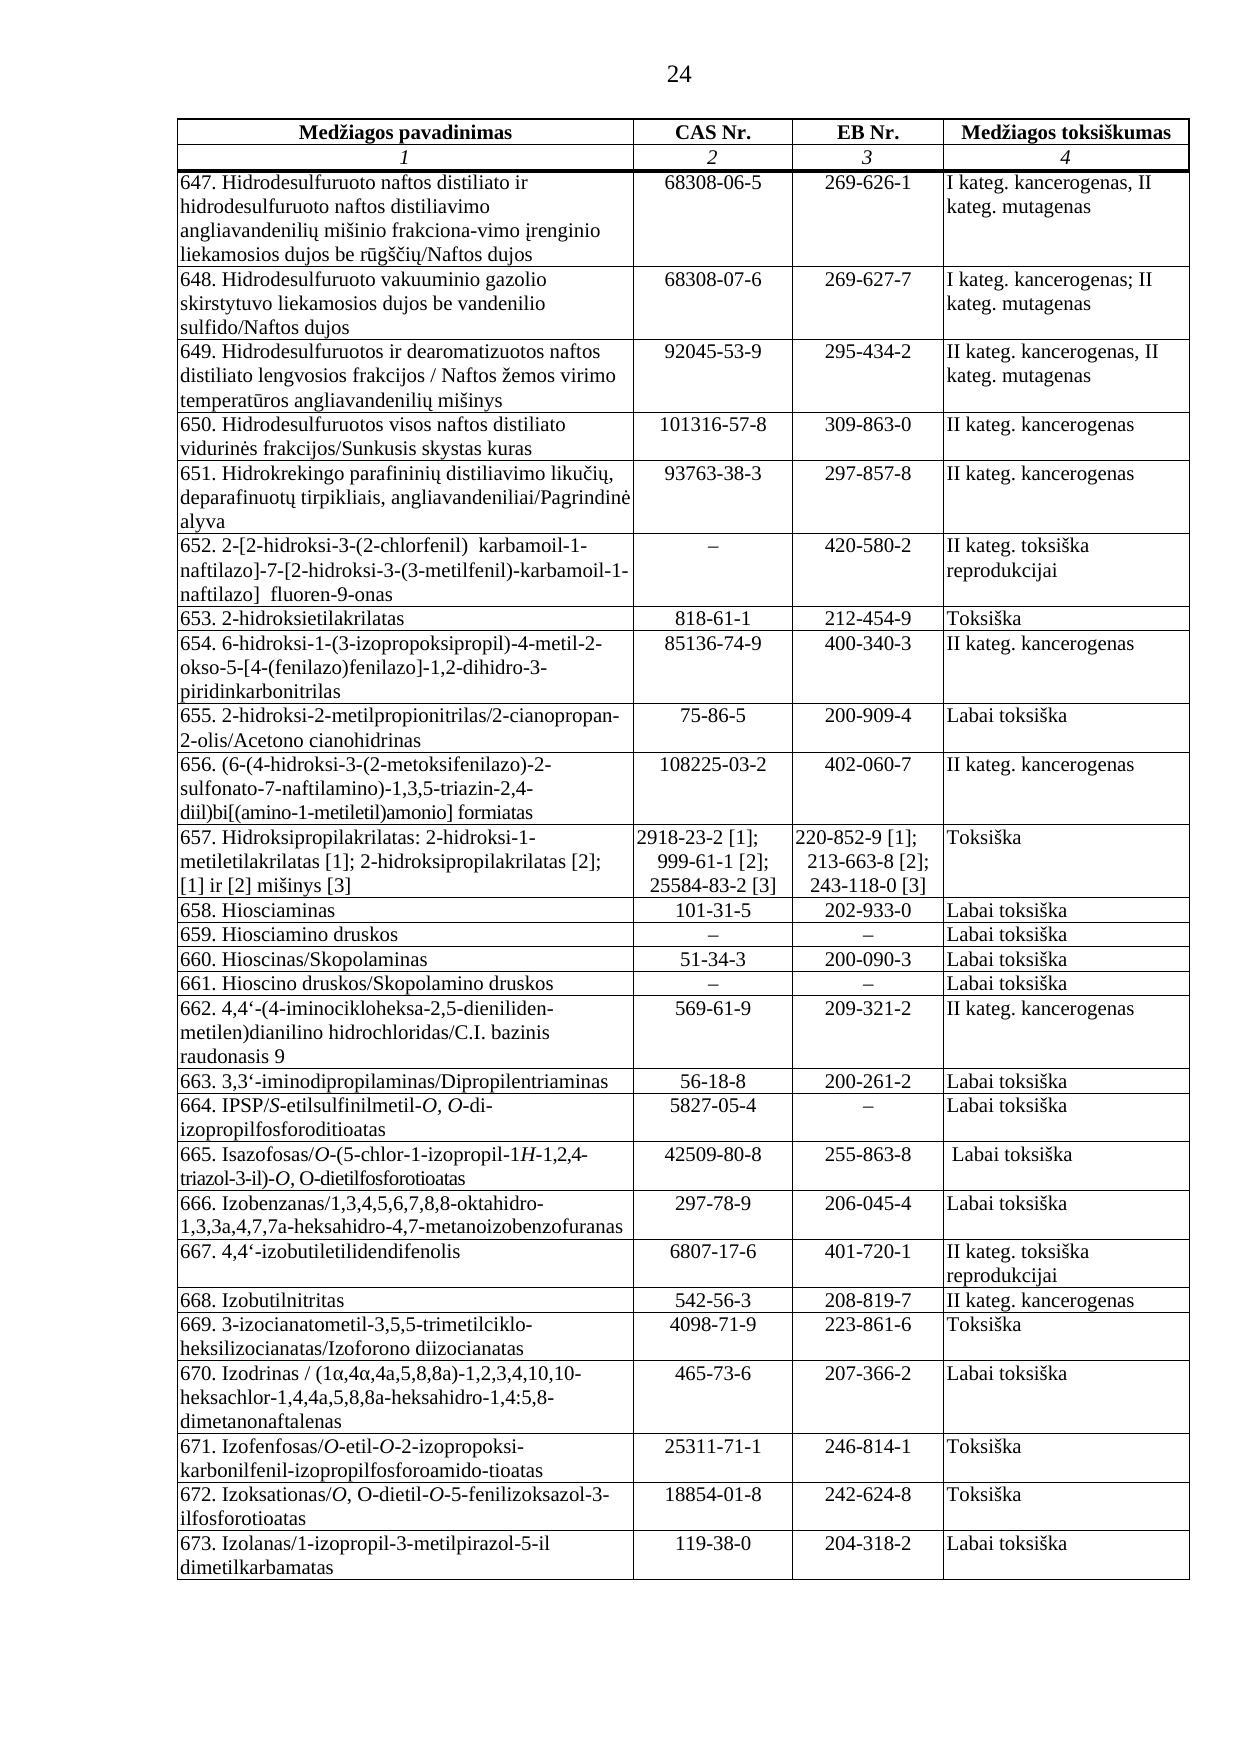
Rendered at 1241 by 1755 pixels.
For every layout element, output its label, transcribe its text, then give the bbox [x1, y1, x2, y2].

table_cell 202-933-0 [793, 898, 943, 922]
table_cell 92045-53-9 [634, 340, 792, 412]
table_cell 649. Hidrodesulfuruotos ir dearomatizuotos naftos distiliato lengvosios frakcijos / Naftos žemos virimo temperatūros angliavandenilių mišinys [178, 340, 633, 412]
table_cell 655. 2-hidroksi-2-metilpropionitrilas/2-cianopropan-2-olis/Acetono cianohidrinas [178, 704, 633, 752]
table_cell – [634, 534, 792, 606]
table_cell 647. Hidrodesulfuruoto naftos distiliato ir hidrodesulfuruoto naftos distiliavimo angliavandenilių mišinio frakciona-vimo įrenginio liekamosios dujos be rūgščių/Naftos dujos [178, 173, 633, 266]
table_cell 56-18-8 [634, 1069, 792, 1093]
table_cell 665. Isazofosas/O-(5-chlor-1-izopropil-1H-1,2,4-triazol-3-il)-O, O-dietilfosforotioatas [178, 1142, 633, 1190]
table_cell 667. 4,4‘-izobutiletilidendifenolis [178, 1240, 633, 1287]
table_cell Toksiška [944, 825, 1189, 897]
table_cell 101316-57-8 [634, 413, 792, 460]
table_cell 569-61-9 [634, 996, 792, 1068]
table_cell II kateg. toksiška reprodukcijai [944, 534, 1189, 606]
table_cell 309-863-0 [793, 413, 943, 460]
table_cell Labai toksiška [944, 1191, 1189, 1238]
table_cell 402-060-7 [793, 753, 943, 824]
table_cell 242-624-8 [793, 1483, 943, 1530]
table_cell 2 [634, 145, 792, 169]
table_cell 204-318-2 [793, 1531, 943, 1579]
table_cell 542-56-3 [634, 1288, 792, 1312]
table_cell 75-86-5 [634, 704, 792, 752]
table_cell II kateg. kancerogenas [944, 461, 1189, 533]
table_cell 658. hiosciaminas [178, 898, 633, 922]
table_cell 246-814-1 [793, 1434, 943, 1482]
table_cell Labai toksiška [944, 947, 1189, 971]
table_cell 664. IPSP/S-etilsulfinilmetil-O, O-di-izopropilfosforoditioatas [178, 1094, 633, 1141]
table_header EB Nr. [793, 120, 943, 144]
table_cell 68308-06-5 [634, 173, 792, 266]
table_cell II kateg. kancerogenas [944, 413, 1189, 460]
table_cell 654. 6-hidroksi-1-(3-izopropoksipropil)-4-metil-2-okso-5-[4-(fenilazo)fenilazo]-1,2-dihidro-3-piridinkarbonitrilas [178, 631, 633, 703]
table_cell 401-720-1 [793, 1240, 943, 1287]
table_header Medžiagos toksiškumas [944, 120, 1188, 144]
table_cell Toksiška [944, 1434, 1189, 1482]
table_cell 4 [944, 145, 1188, 169]
table_cell – [793, 1094, 943, 1141]
table_cell 669. 3-izocianatometil-3,5,5-trimetilciklo-heksilizocianatas/Izoforono diizocianatas [178, 1313, 633, 1360]
table_cell I kateg. kancerogenas, II kateg. mutagenas [944, 173, 1189, 266]
table_cell II kateg. toksiška reprodukcijai [944, 1240, 1189, 1287]
table_cell 668. Izobutilnitritas [178, 1288, 633, 1312]
table_cell I kateg. kancerogenas; II kateg. mutagenas [944, 267, 1189, 339]
table_cell 663. 3,3‘-iminodipropilaminas/Dipropilentriaminas [178, 1069, 633, 1093]
table_cell 465-73-6 [634, 1361, 792, 1433]
table_cell 119-38-0 [634, 1531, 792, 1579]
table_cell 209-321-2 [793, 996, 943, 1068]
table_cell Labai toksiška [944, 923, 1189, 946]
table_cell 208-819-7 [793, 1288, 943, 1312]
table_cell 295-434-2 [793, 340, 943, 412]
table_cell – [634, 923, 792, 946]
table_cell 85136-74-9 [634, 631, 792, 703]
table_cell Labai toksiška [944, 1094, 1189, 1141]
table_cell Labai toksiška [944, 704, 1189, 752]
table_cell 672. Izoksationas/O, O-dietil-O-5-fenilizoksazol-3-ilfosforotioatas [178, 1483, 633, 1530]
table_cell 255-863-8 [793, 1142, 943, 1190]
table_cell – [793, 923, 943, 946]
table_cell 206-045-4 [793, 1191, 943, 1238]
table_cell 818-61-1 [634, 607, 792, 630]
table_cell 101-31-5 [634, 898, 792, 922]
table_cell 207-366-2 [793, 1361, 943, 1433]
table_cell II kateg. kancerogenas [944, 996, 1189, 1068]
table_cell 2918-23-2 [1]; 999-61-1 [2]; 25584-83-2 [3] [634, 825, 792, 897]
table_cell Labai toksiška [944, 1142, 1189, 1190]
table_cell II kateg. kancerogenas, II kateg. mutagenas [944, 340, 1189, 412]
table_cell 212-454-9 [793, 607, 943, 630]
table_cell 660. Hioscinas/Skopolaminas [178, 947, 633, 971]
table_cell II kateg. kancerogenas [944, 631, 1189, 703]
table_header Medžiagos pavadinimas [178, 120, 633, 144]
table_cell 671. Izofenfosas/O-etil-O-2-izopropoksi-karbonilfenil-izopropilfosforoamido-tioatas [178, 1434, 633, 1482]
table_cell II kateg. kancerogenas [944, 753, 1189, 824]
table_cell 4098-71-9 [634, 1313, 792, 1360]
table_cell 297-857-8 [793, 461, 943, 533]
table_cell 653. 2-hidroksietilakrilatas [178, 607, 633, 630]
table_cell 670. Izodrinas / (1α,4α,4aβ,5β,8β,8aβ)-1,2,3,4,10,10-heksachlor-1,4,4a,5,8,8a-heksahidro-1,4:5,8-dimetanonaftalenas [178, 1361, 633, 1433]
table_cell Labai toksiška [944, 1361, 1189, 1433]
table_cell 200-090-3 [793, 947, 943, 971]
table_cell Toksiška [944, 607, 1189, 630]
table_header CAS Nr. [634, 120, 792, 144]
table_cell – [793, 972, 943, 995]
table_cell 223-861-6 [793, 1313, 943, 1360]
table_cell Labai toksiška [944, 1531, 1189, 1579]
table_cell 18854-01-8 [634, 1483, 792, 1530]
table_cell 662. 4,4‘-(4-iminocikloheksa-2,5-dieniliden-metilen)dianilino hidrochloridas/C.I. bazinis raudonasis 9 [178, 996, 633, 1068]
table_cell 400-340-3 [793, 631, 943, 703]
table_cell Toksiška [944, 1313, 1189, 1360]
table_cell 650. Hidrodesulfuruotos visos naftos distiliato vidurinės frakcijos/Sunkusis skystas kuras [178, 413, 633, 460]
table_cell Labai toksiška [944, 972, 1189, 995]
table_cell 51-34-3 [634, 947, 792, 971]
table_cell 42509-80-8 [634, 1142, 792, 1190]
table_cell 200-909-4 [793, 704, 943, 752]
table_cell II kateg. kancerogenas [944, 1288, 1189, 1312]
table_cell Toksiška [944, 1483, 1189, 1530]
table_cell 657. Hidroksipropilakrilatas: 2-hidroksi-1-metiletilakrilatas [1]; 2-hidroksipropilakrilatas [2]; [1] ir [2] mišinys [3] [178, 825, 633, 897]
table_cell 652. 2-[2-hidroksi-3-(2-chlorfenil) karbamoil-1-naftilazo]-7-[2-hidroksi-3-(3-metilfenil)-karbamoil-1-naftilazo] fluoren-9-onas [178, 534, 633, 606]
table_cell 661. Hioscino druskos/Skopolamino druskos [178, 972, 633, 995]
table_cell 200-261-2 [793, 1069, 943, 1093]
table_cell 648. Hidrodesulfuruoto vakuuminio gazolio skirstytuvo liekamosios dujos be vandenilio sulfido/Naftos dujos [178, 267, 633, 339]
table_cell 666. Izobenzanas/1,3,4,5,6,7,8,8-oktahidro-1,3,3a,4,7,7a-heksahidro-4,7-metanoizobenzofuranas [178, 1191, 633, 1238]
table_cell 269-627-7 [793, 267, 943, 339]
table_cell 297-78-9 [634, 1191, 792, 1238]
table_cell Labai toksiška [944, 1069, 1189, 1093]
table_cell 269-626-1 [793, 173, 943, 266]
table_cell – [634, 972, 792, 995]
table_cell 5827-05-4 [634, 1094, 792, 1141]
table_cell 420-580-2 [793, 534, 943, 606]
table_cell 1 [178, 145, 633, 169]
table_cell 108225-03-2 [634, 753, 792, 824]
table_cell 220-852-9 [1]; 213-663-8 [2]; 243-118-0 [3] [793, 825, 943, 897]
table_cell 659. Hiosciamino druskos [178, 923, 633, 946]
table_cell 656. (6-(4-hidroksi-3-(2-metoksifenilazo)-2-sulfonato-7-naftilamino)-1,3,5-triazin-2,4-diil)bi[(amino-1-metiletil)amonio] formiatas [178, 753, 633, 824]
table_cell 68308-07-6 [634, 267, 792, 339]
table_cell 93763-38-3 [634, 461, 792, 533]
table_cell 25311-71-1 [634, 1434, 792, 1482]
table_cell 6807-17-6 [634, 1240, 792, 1287]
table_cell 651. Hidrokrekingo parafininių distiliavimo likučių, deparafinuotų tirpikliais, angliavandeniliai/Pagrindinė alyva [178, 461, 633, 533]
table_cell Labai toksiška [944, 898, 1189, 922]
table_cell 3 [793, 145, 943, 169]
table_cell 673. Izolanas/1-izopropil-3-metilpirazol-5-il dimetilkarbamatas [178, 1531, 633, 1579]
